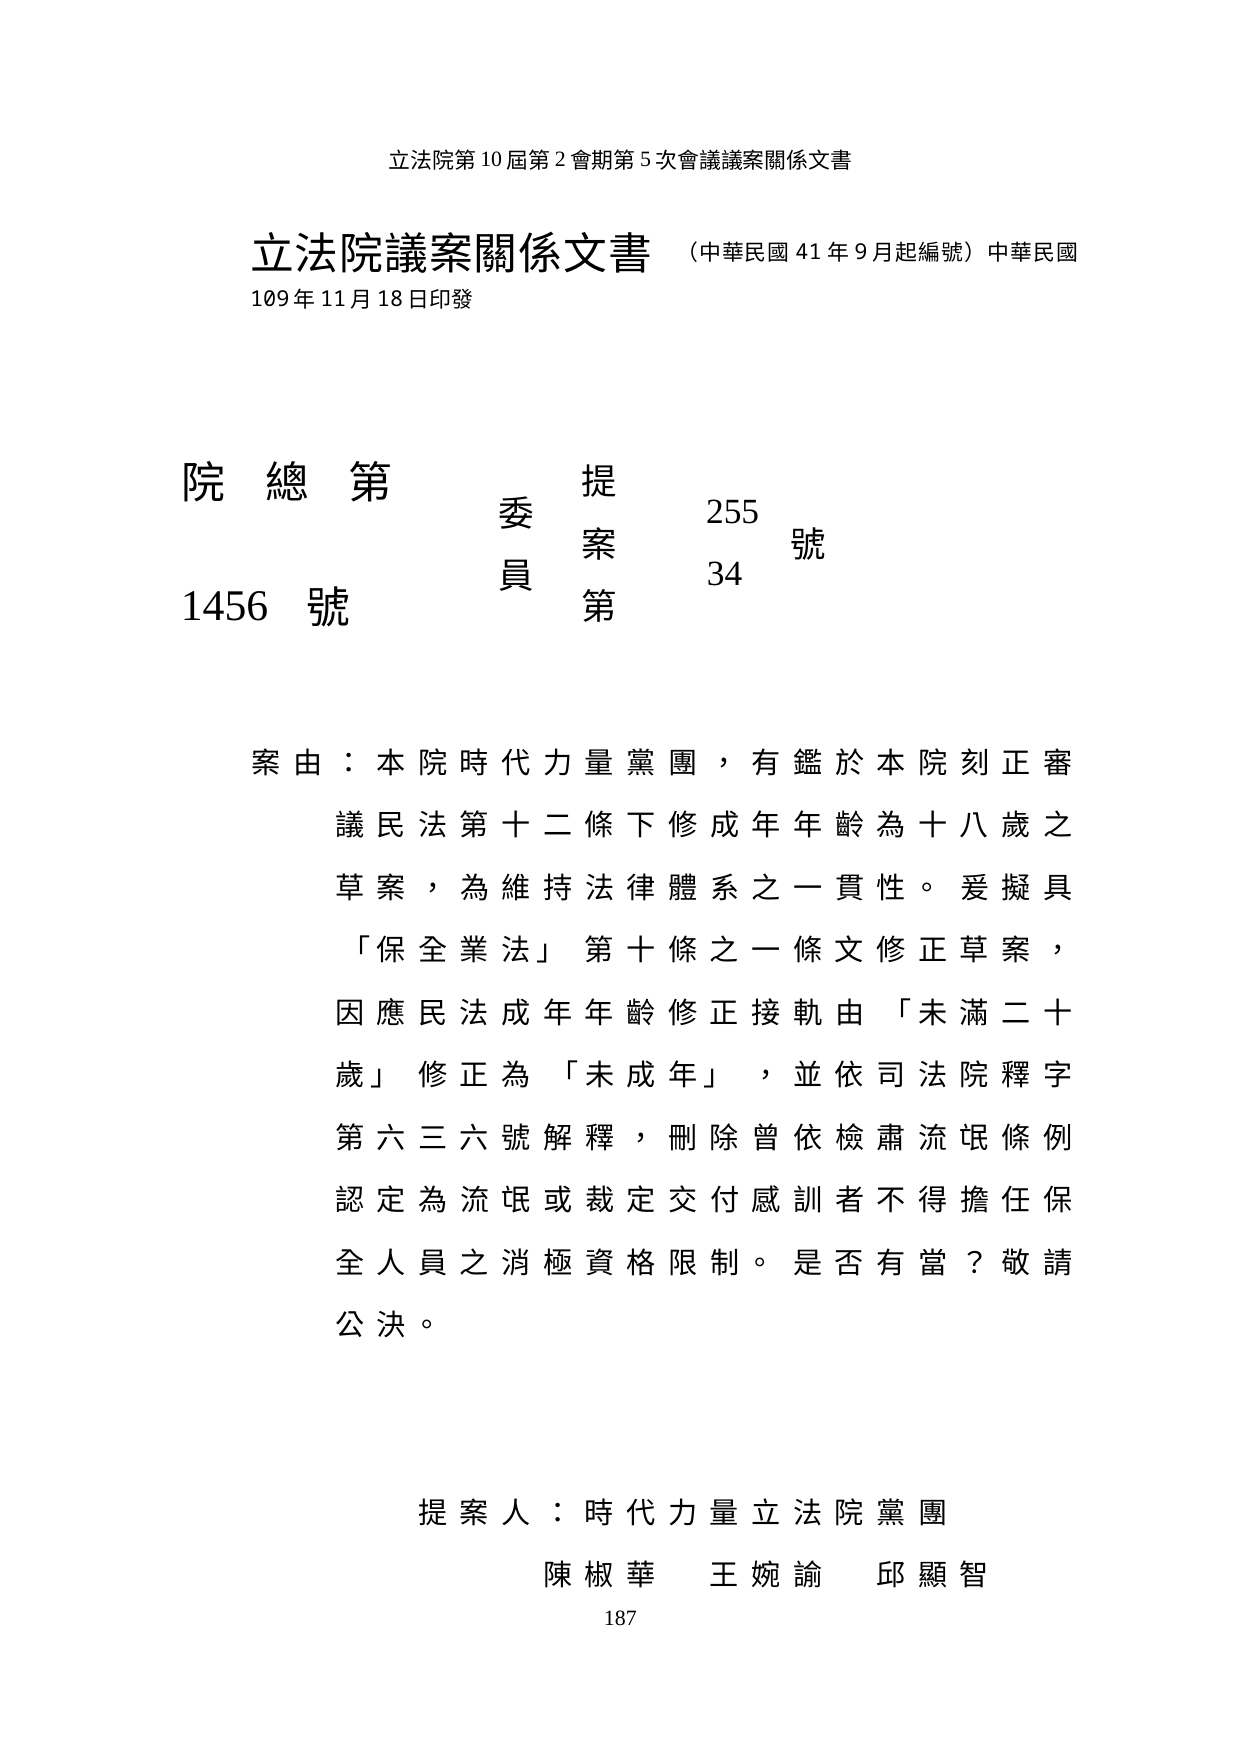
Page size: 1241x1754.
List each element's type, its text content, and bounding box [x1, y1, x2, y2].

text 提案人：時代力量立法院黨團 [403, 1469, 1078, 1531]
table_header [810, 406, 815, 534]
text 案由：本院時代力量黨團，有鑑於本院刻正審議民法第十二條下修成年年齡為十八歲之草案，為維持法律體系之一貫性。爰擬具「保全業法」第十條之一條文修正草案，因應民法成年年齡修正接軌由「未滿二十歲」修正為「未成年」，並依司法院釋字第六三六號解釋，刪除曾依檢肅流氓條例認定為流氓或裁定交付感訓者不得擔任保全人員之消極資格限制。是否有當？敬請公決。 [217, 719, 1078, 1344]
table_header 委員 [441, 406, 556, 656]
table_header [815, 406, 829, 656]
text 陳椒華 王婉諭 邱顯智 [521, 1531, 1078, 1594]
text 立法院議案關係文書 （中華民國41年9月起編號）中華民國109年11月18日印發 [250, 219, 1078, 314]
table_header 提案第 [556, 406, 661, 656]
table_header 25534 [661, 406, 773, 656]
table_header [810, 542, 815, 656]
table_header 院總第1456號 [162, 406, 441, 656]
table_header 號 [773, 406, 810, 656]
